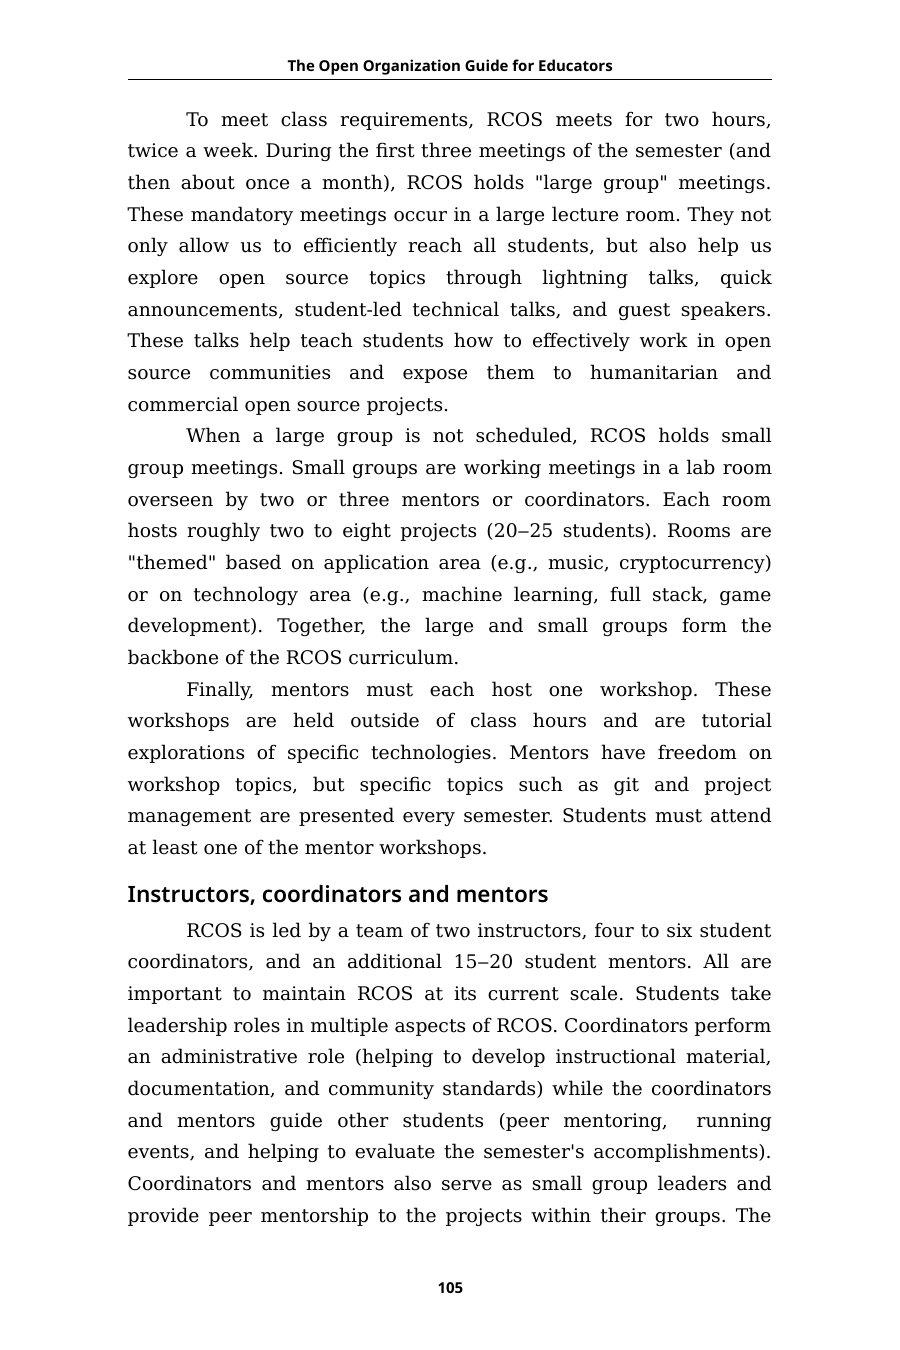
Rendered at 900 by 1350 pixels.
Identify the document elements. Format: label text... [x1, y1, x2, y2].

text When a large group is not scheduled, RCOS holds small group meetings. Small groups are working meetings in a lab room overseen by two or three mentors or coordinators. Each room hosts roughly two to eight projects (20‒25 students). Rooms are "themed" based on application area (e.g., music, cryptocurrency) or on technology area (e.g., machine learning, full stack, game development). Together, the large and small groups form the backbone of the RCOS curriculum. [127, 425, 772, 669]
text RCOS is led by a team of two instructors, four to six student coordinators, and an additional 15‒20 student mentors. All are important to maintain RCOS at its current scale. Students take leadership roles in multiple aspects of RCOS. Coordinators perform an administrative role (helping to develop instructional material, documentation, and community standards) while the coordinators and mentors guide other students (peer mentoring, running events, and helping to evaluate the semester's accomplishments). Coordinators and mentors also serve as small group leaders and provide peer mentorship to the projects within their groups. The [127, 920, 772, 1227]
text Finally, mentors must each host one workshop. These workshops are held outside of class hours and are tutorial explorations of specific technologies. Mentors have freedom on workshop topics, but specific topics such as git and project management are presented every semester. Students must attend at least one of the mentor workshops. [127, 679, 772, 859]
subtitle Instructors, coordinators and mentors [127, 881, 772, 907]
text To meet class requirements, RCOS meets for two hours, twice a week. During the first three meetings of the semester (and then about once a month), RCOS holds "large group" meetings. These mandatory meetings occur in a large lecture room. They not only allow us to efficiently reach all students, but also help us explore open source topics through lightning talks, quick announcements, student-led technical talks, and guest speakers. These talks help teach students how to effectively work in open source communities and expose them to humanitarian and commercial open source projects. [127, 109, 772, 416]
